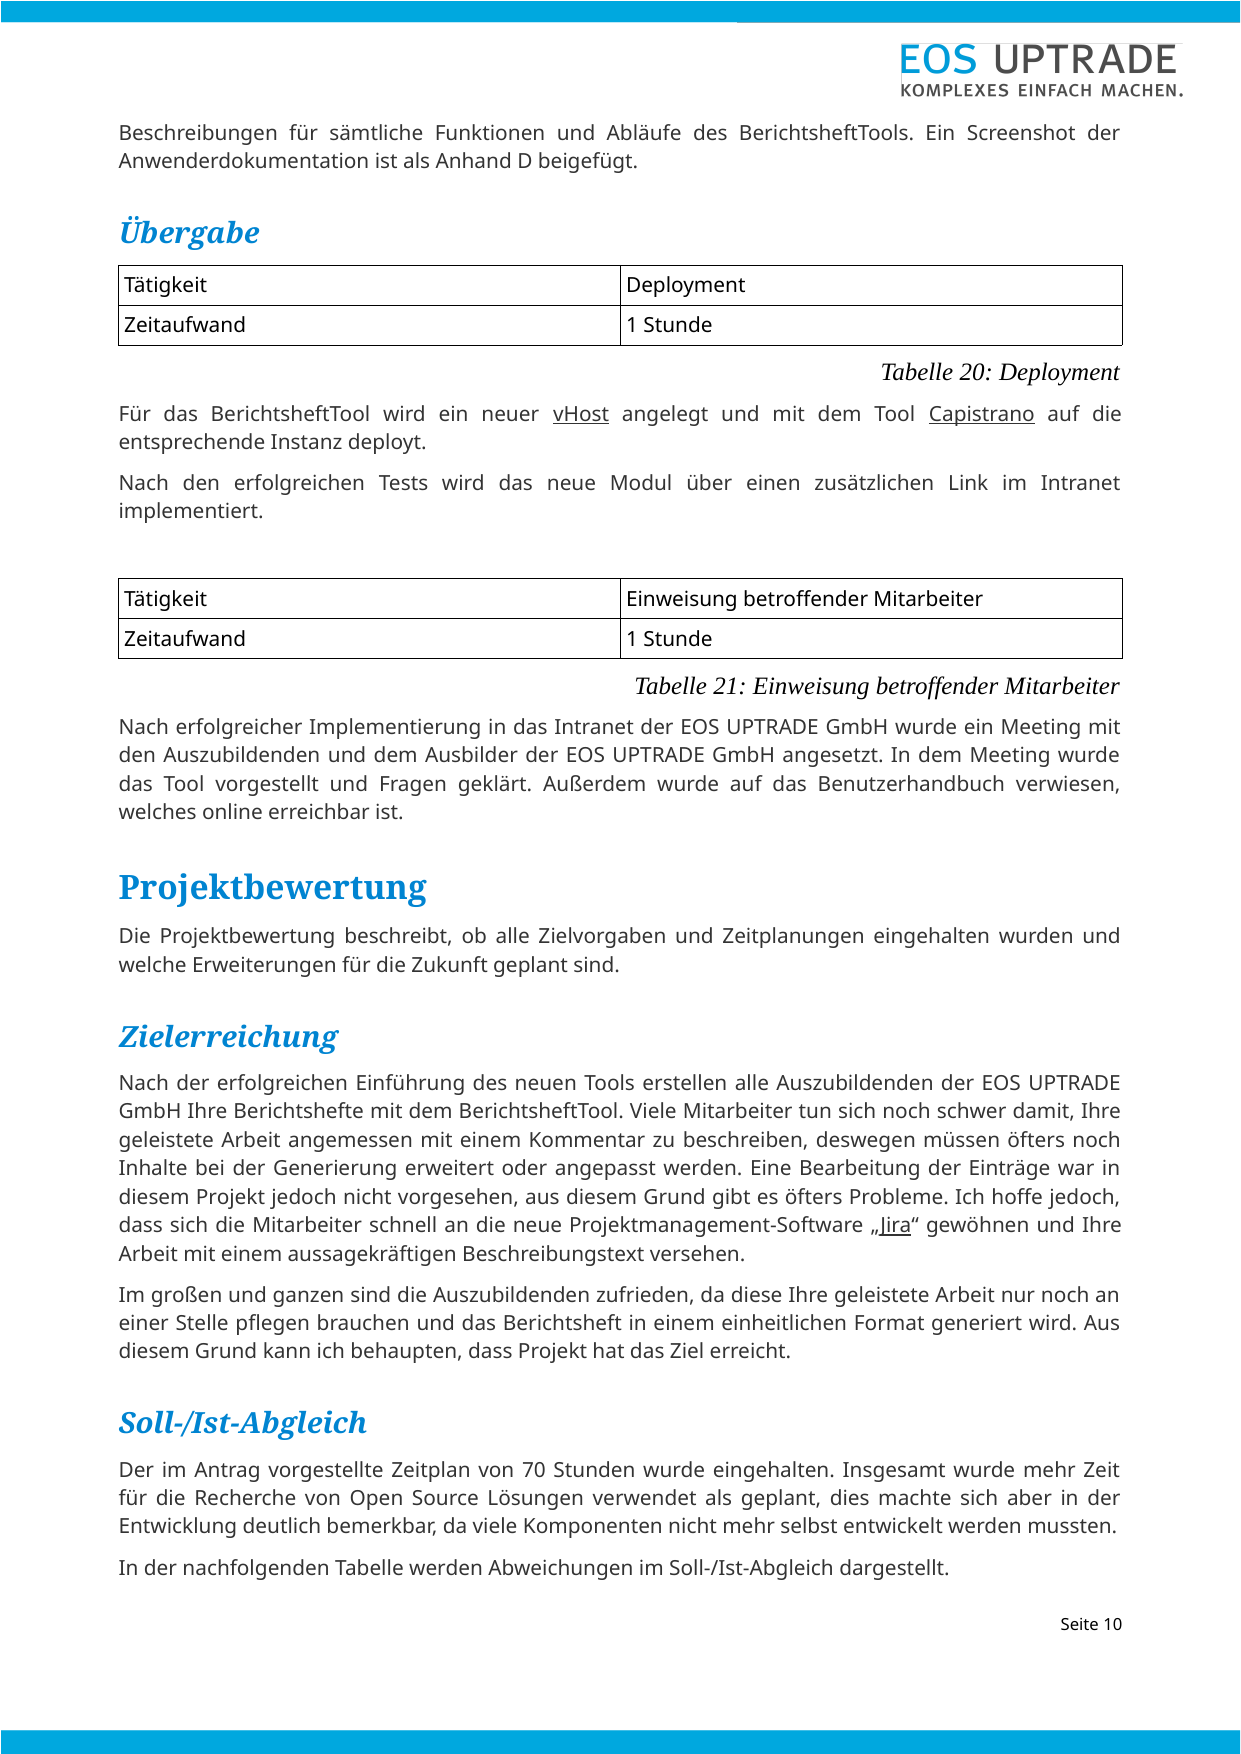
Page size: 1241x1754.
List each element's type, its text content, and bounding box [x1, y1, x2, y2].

text Beschreibungen für sämtliche Funktionen und Abläufe des BerichtsheftTools. Ein Screenshot der Anwenderdokumentation ist als Anhand D beigefügt. [118, 118, 1122, 175]
table_header Tätigkeit [119, 266, 620, 305]
subtitle Zielerreichung [118, 1016, 1122, 1056]
table_header Einweisung betroffender Mitarbeiter [621, 579, 1122, 618]
text Für das BerichtsheftTool wird ein neuer vHost angelegt und mit dem Tool Capistrano auf die entsprechende Instanz deployt. [118, 399, 1122, 456]
table_cell Zeitaufwand [119, 306, 620, 345]
text Nach erfolgreicher Implementierung in das Intranet der EOS UPTRADE GmbH wurde ein Meeting mit den Auszubildenden und dem Ausbilder der EOS UPTRADE GmbH angesetzt. In dem Meeting wurde das Tool vorgestellt und Fragen geklärt. Außerdem wurde auf das Benutzerhandbuch verwiesen, welches online erreichbar ist. [118, 712, 1122, 826]
subtitle Projektbewertung [118, 863, 1122, 909]
table_cell Zeitaufwand [119, 619, 620, 658]
text Tabelle 21: Einweisung betroffender Mitarbeiter [118, 671, 1122, 700]
table_header Tätigkeit [119, 579, 620, 618]
text Die Projektbewertung beschreibt, ob alle Zielvorgaben und Zeitplanungen eingehalten wurden und welche Erweiterungen für die Zukunft geplant sind. [118, 922, 1122, 978]
text Der im Antrag vorgestellte Zeitplan von 70 Stunden wurde eingehalten. Insgesamt wurde mehr Zeit für die Recherche von Open Source Lösungen verwendet als geplant, dies machte sich aber in der Entwicklung deutlich bemerkbar, da viele Komponenten nicht mehr selbst entwickelt werden mussten. [118, 1455, 1122, 1540]
text Nach der erfolgreichen Einführung des neuen Tools erstellen alle Auszubildenden der EOS UPTRADE GmbH Ihre Berichtshefte mit dem BerichtsheftTool. Viele Mitarbeiter tun sich noch schwer damit, Ihre geleistete Arbeit angemessen mit einem Kommentar zu beschreiben, deswegen müssen öfters noch Inhalte bei der Generierung erweitert oder angepasst werden. Eine Bearbeitung der Einträge war in diesem Projekt jedoch nicht vorgesehen, aus diesem Grund gibt es öfters Probleme. Ich hoffe jedoch, dass sich die Mitarbeiter schnell an die neue Projektmanagement-Software „Jira“ gewöhnen und Ihre Arbeit mit einem aussagekräftigen Beschreibungstext versehen. [118, 1068, 1122, 1267]
picture [1, 23, 1240, 1730]
text Nach den erfolgreichen Tests wird das neue Modul über einen zusätzlichen Link im Intranet implementiert. [118, 468, 1122, 525]
text Tabelle 20: Deployment [118, 357, 1122, 386]
subtitle Soll-/Ist-Abgleich [118, 1403, 1122, 1442]
text In der nachfolgenden Tabelle werden Abweichungen im Soll-/Ist-Abgleich dargestellt. [118, 1553, 1122, 1581]
table_cell 1 Stunde [621, 306, 1122, 345]
text Im großen und ganzen sind die Auszubildenden zufrieden, da diese Ihre geleistete Arbeit nur noch an einer Stelle pflegen brauchen und das Berichtsheft in einem einheitlichen Format generiert wird. Aus diesem Grund kann ich behaupten, dass Projekt hat das Ziel erreicht. [118, 1280, 1122, 1365]
table_header Deployment [621, 266, 1122, 305]
subtitle Übergabe [118, 213, 1122, 252]
table_cell 1 Stunde [621, 619, 1122, 658]
